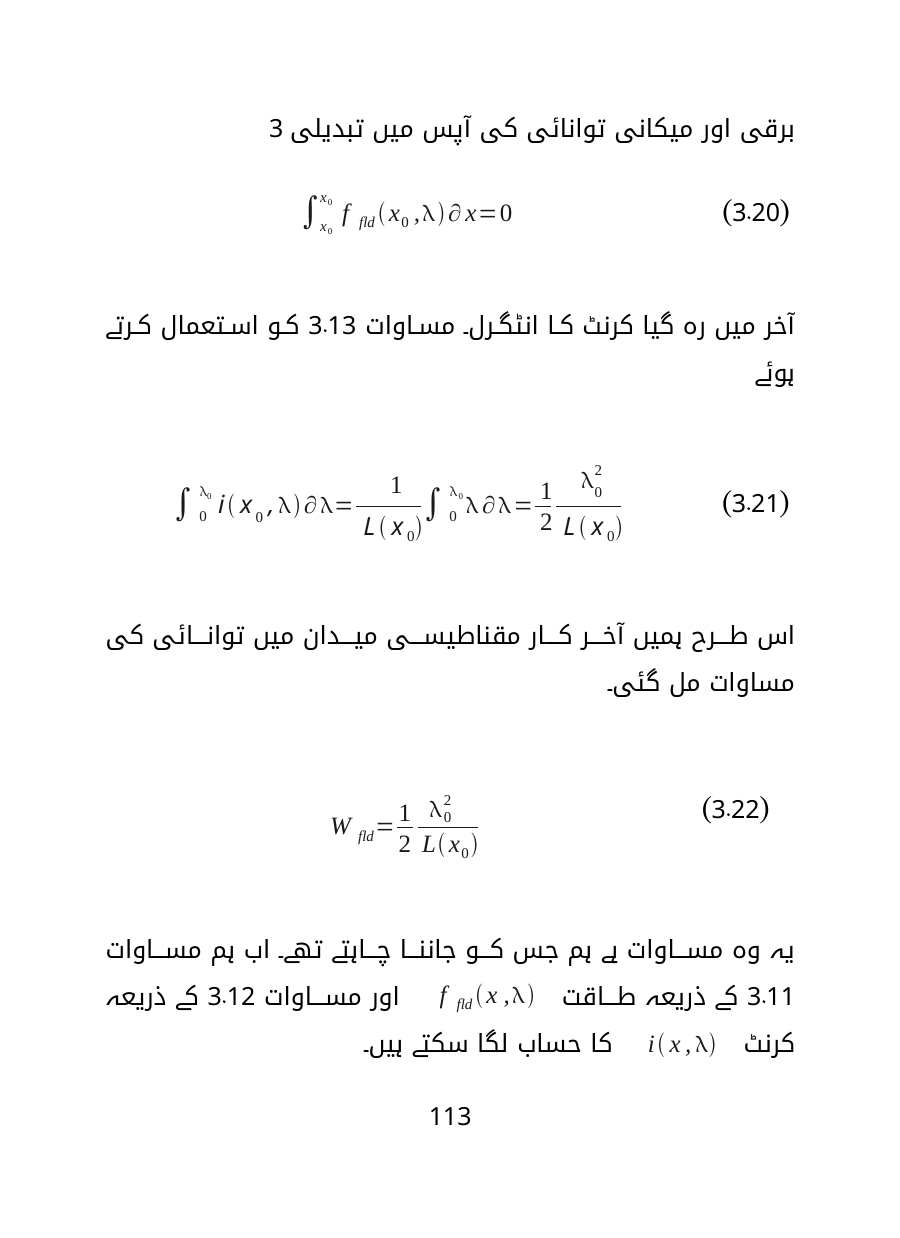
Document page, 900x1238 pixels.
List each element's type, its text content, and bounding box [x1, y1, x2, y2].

table_header (3.22) [696, 754, 795, 879]
text اس طرح ہمیں آخر کار مقناطیسی میدان میں توانائی کی مساوات مل گئی۔ [105, 612, 795, 707]
table_header [105, 754, 696, 879]
table_header [105, 456, 682, 566]
table_header (3.20) [698, 183, 795, 256]
table_header [105, 183, 698, 256]
text آخر میں رہ گیا کرنٹ کا انٹگرل۔ مساوات 3.13 کو استعمال کرتے ہوئے [105, 302, 795, 397]
table_header (3.21) [683, 456, 795, 566]
text یہ وہ مساوات ہے ہم جس کو جاننا چاہتے تھے۔ اب ہم مساوات 3.11 کے ذریعہ طاقت اور مساوات 3.12 کے ذریعہ کرنٹ کا حساب لگا سکتے ہیں۔ [105, 926, 795, 1068]
